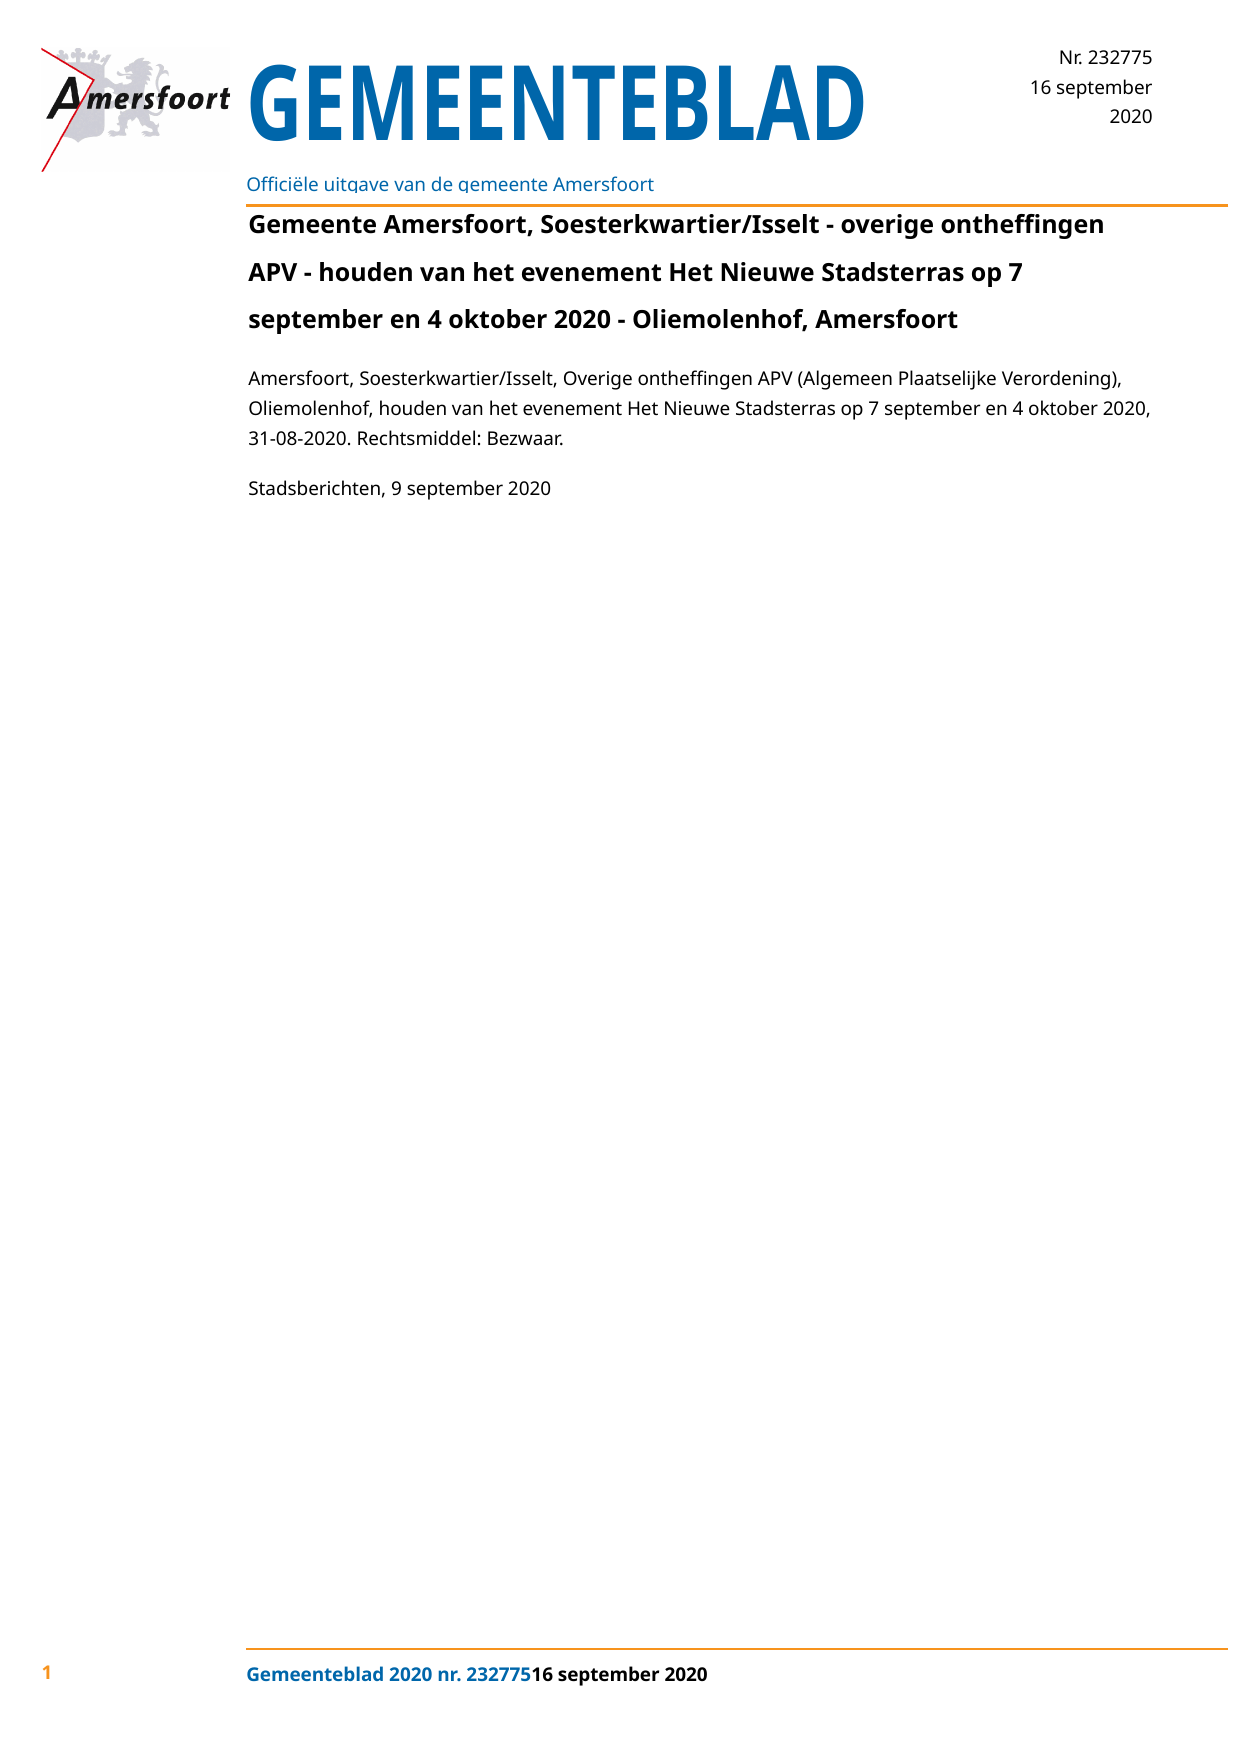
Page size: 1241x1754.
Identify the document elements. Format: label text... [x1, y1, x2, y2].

text Gemeente Amersfoort, Soesterkwartier/Isselt - overige ontheffingen APV - houden van het evenement Het Nieuwe Stadsterras op 7 september en 4 oktober 2020 - Oliemolenhof, Amersfoort [248, 207, 1152, 336]
text Stadsberichten, 9 september 2020 [248, 475, 1152, 501]
text Amersfoort, Soesterkwartier/Isselt, Overige ontheffingen APV (Algemeen Plaatselijke Verordening), Oliemolenhof, houden van het evenement Het Nieuwe Stadsterras op 7 september en 4 oktober 2020, 31-08-2020. Rechtsmiddel: Bezwaar. [248, 366, 1152, 450]
picture [41, 47, 231, 172]
